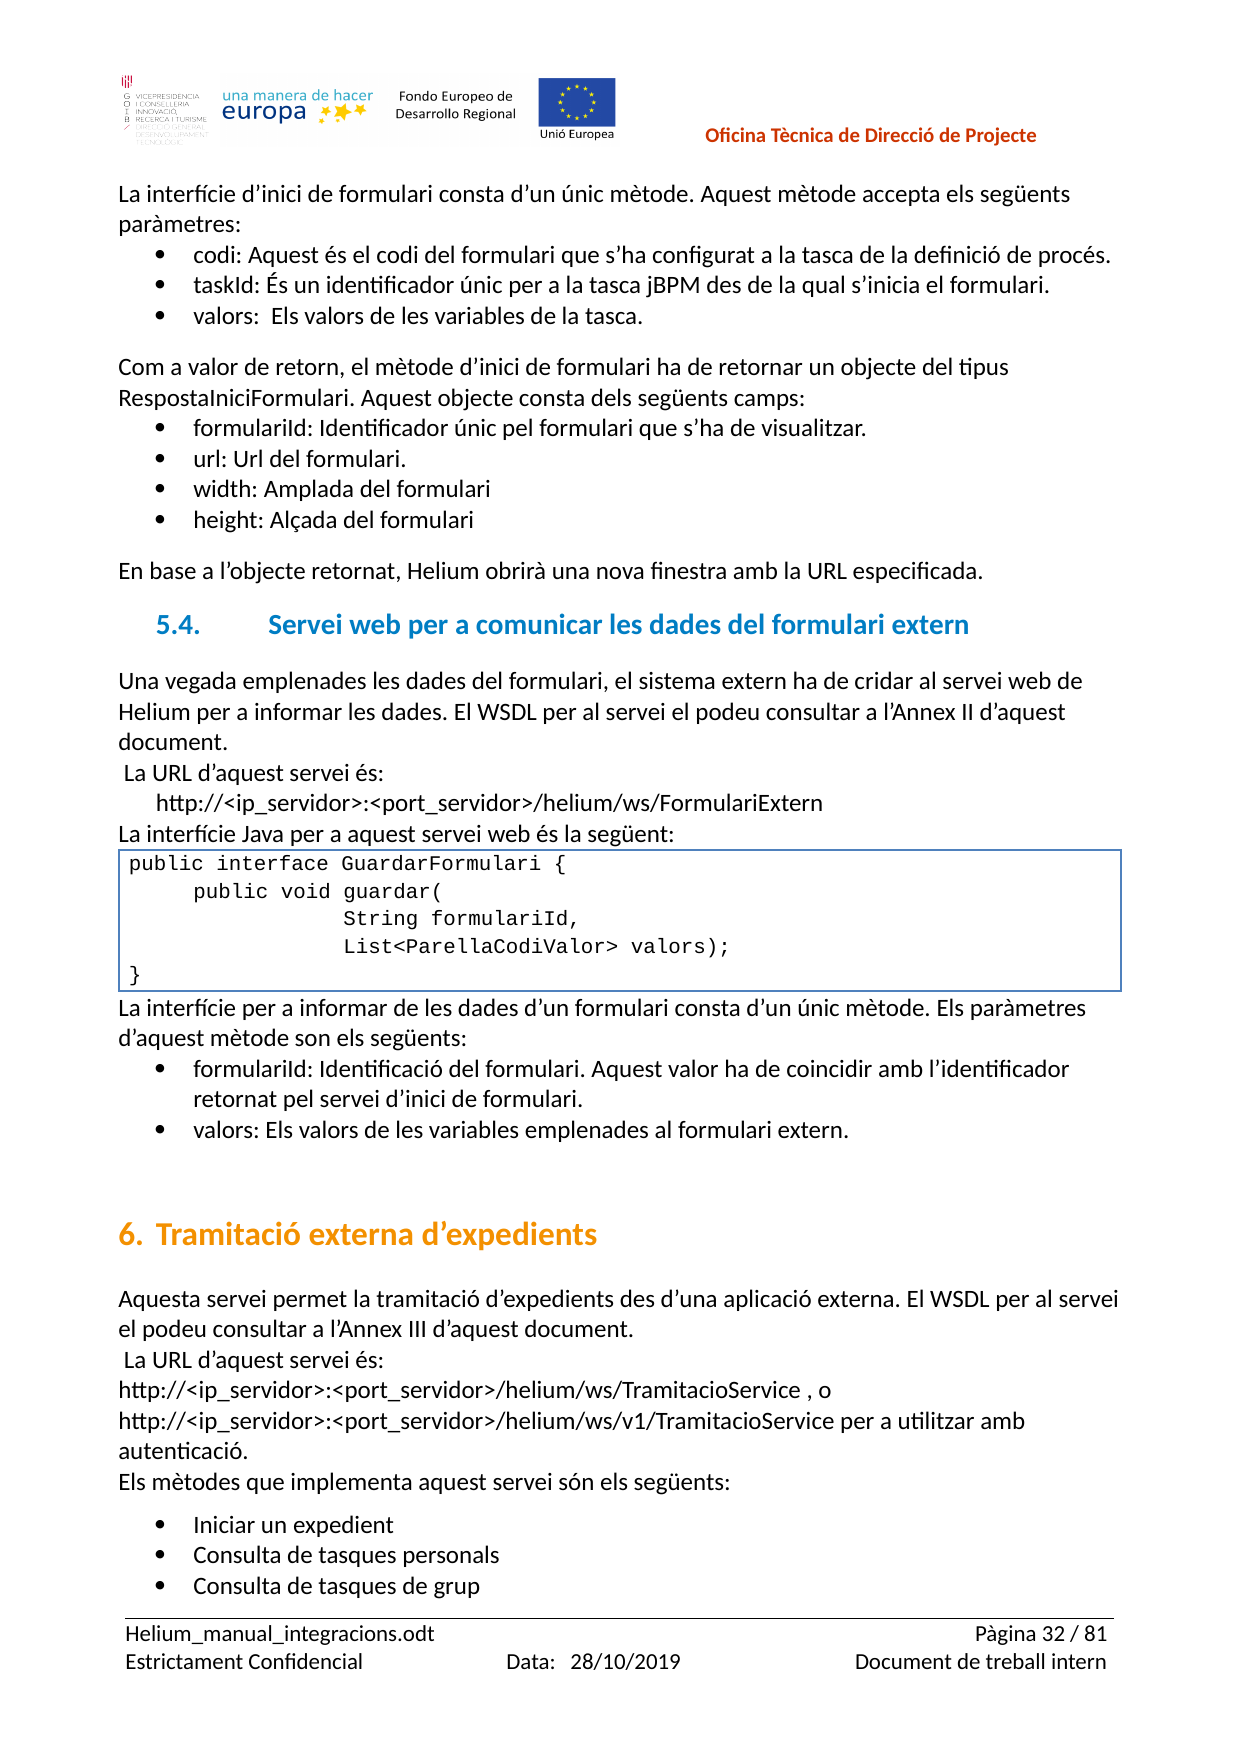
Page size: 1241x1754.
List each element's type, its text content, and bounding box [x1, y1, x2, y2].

list width: Amplada del formulari [156, 473, 1122, 504]
text La interfície d’inici de formulari consta d’un únic mètode. Aquest mètode accepta els següents paràmetres: [118, 178, 1122, 239]
subtitle Tramitació externa d’expedients [118, 1213, 1122, 1253]
text public interface GuardarFormulari { [120, 851, 1120, 876]
list Consulta de tasques de grup [156, 1570, 1122, 1601]
list formulariId: Identificació del formulari. Aquest valor ha de coincidir amb l’identificador retornat pel servei d’inici de formulari. [156, 1053, 1122, 1114]
text } [120, 960, 1120, 990]
text La URL d’aquest servei és: [118, 1344, 1122, 1374]
text En base a l’objecte retornat, Helium obrirà una nova finestra amb la URL especificada. [118, 555, 1122, 586]
text Una vegada emplenades les dades del formulari, el sistema extern ha de cridar al servei web de Helium per a informar les dades. El WSDL per al servei el podeu consultar a l’Annex II d’aquest document. [118, 666, 1122, 757]
text http://<ip_servidor>:<port_servidor>/helium/ws/TramitacioService , o http://<ip_servidor>:<port_servidor>/helium/ws/v1/TramitacioService per a utilitzar amb autenticació. [118, 1374, 1122, 1466]
text Com a valor de retorn, el mètode d’inici de formulari ha de retornar un objecte del tipus RespostaIniciFormulari. Aquest objecte consta dels següents camps: [118, 351, 1122, 412]
subtitle Servei web per a comunicar les dades del formulari extern [156, 606, 1122, 642]
text La URL d’aquest servei és: [118, 757, 1122, 788]
text public void guardar( [120, 876, 1120, 904]
list Iniciar un expedient [156, 1509, 1122, 1539]
list formulariId: Identificador únic pel formulari que s’ha de visualitzar. [156, 412, 1122, 443]
text Aquesta servei permet la tramitació d’expedients des d’una aplicació externa. El WSDL per al servei el podeu consultar a l’Annex III d’aquest document. [118, 1283, 1122, 1344]
text http://<ip_servidor>:<port_servidor>/helium/ws/FormulariExtern [156, 788, 1122, 818]
picture [219, 73, 621, 147]
text Els mètodes que implementa aquest servei són els següents: [118, 1466, 1122, 1496]
text String formulariId, [120, 904, 1120, 932]
list url: Url del formulari. [156, 443, 1122, 473]
list valors: Els valors de les variables de la tasca. [156, 300, 1122, 330]
list valors: Els valors de les variables emplenades al formulari extern. [156, 1114, 1122, 1144]
list height: Alçada del formulari [156, 504, 1122, 534]
picture [118, 73, 213, 147]
text La interfície per a informar de les dades d’un formulari consta d’un únic mètode. Els paràmetres d’aquest mètode son els següents: [118, 992, 1122, 1053]
list Consulta de tasques personals [156, 1539, 1122, 1570]
list taskId: És un identificador únic per a la tasca jBPM des de la qual s’inicia el formulari. [156, 269, 1122, 300]
text List<ParellaCodiValor> valors); [120, 932, 1120, 960]
text La interfície Java per a aquest servei web és la següent: [118, 818, 1122, 849]
list codi: Aquest és el codi del formulari que s’ha configurat a la tasca de la definició de procés. [156, 239, 1122, 269]
